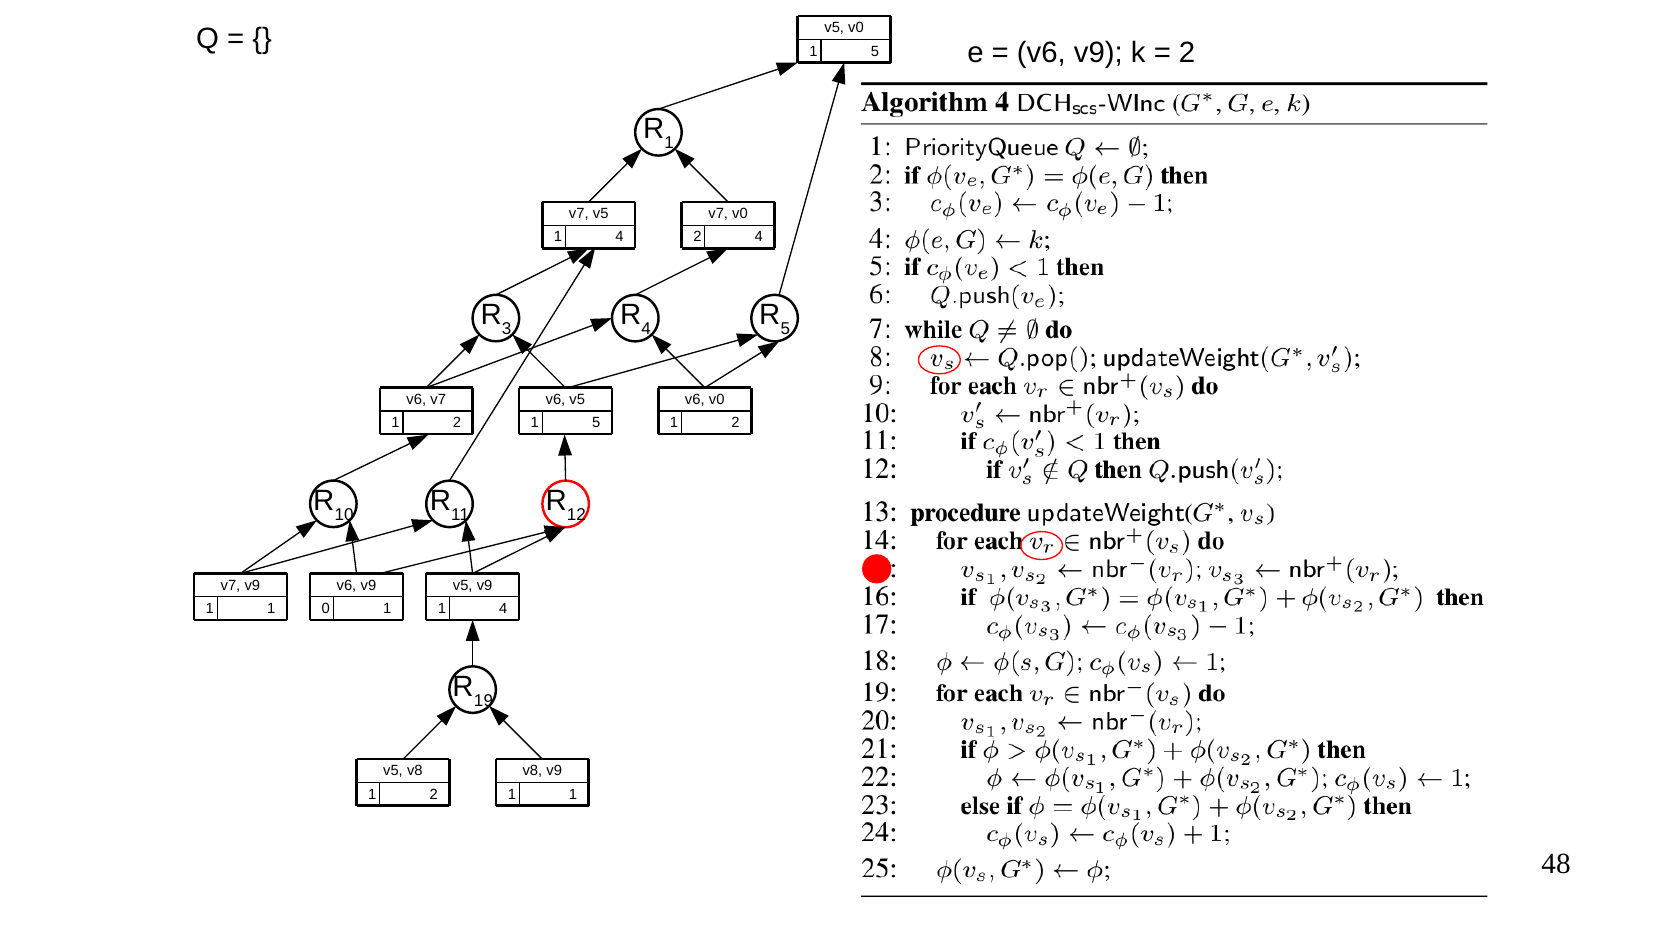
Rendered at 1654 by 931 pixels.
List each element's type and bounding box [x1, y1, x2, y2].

picture [146, 0, 1495, 900]
